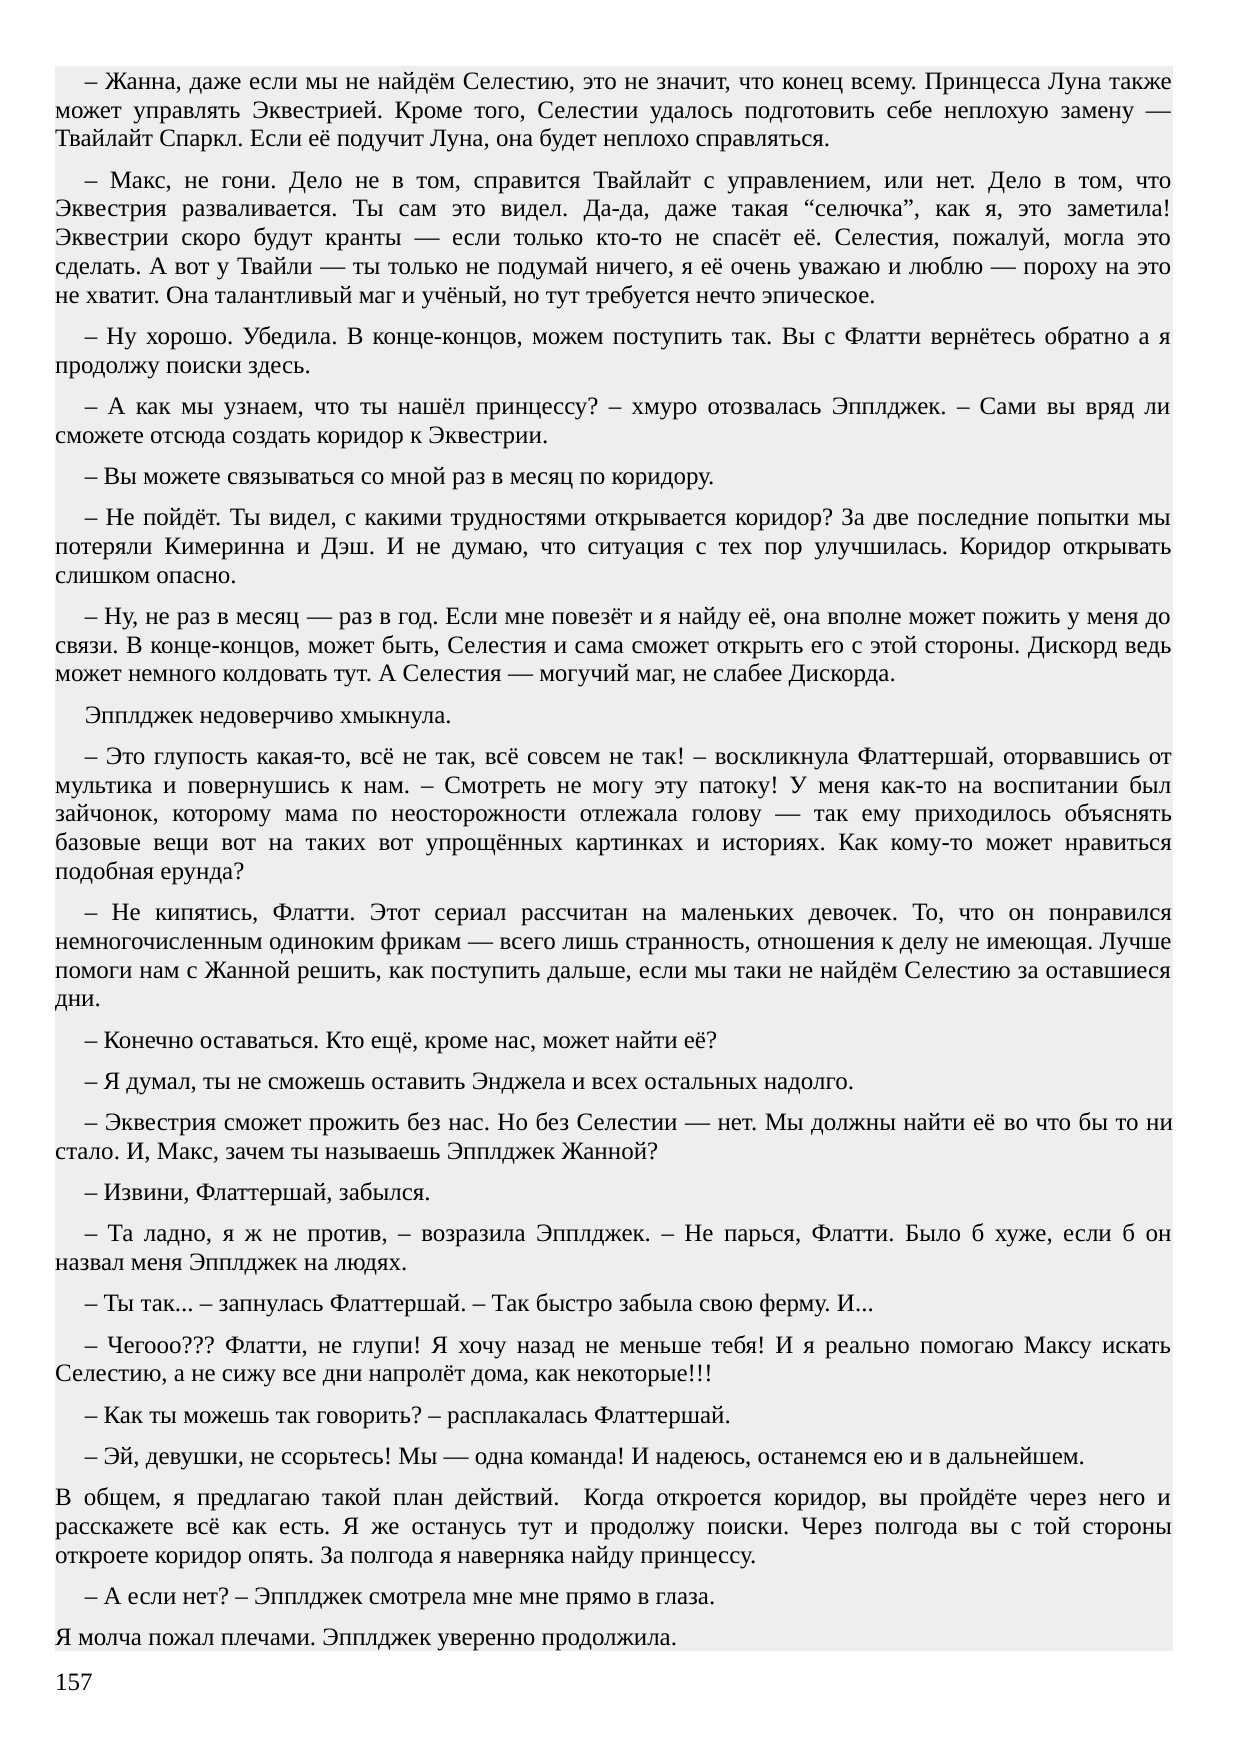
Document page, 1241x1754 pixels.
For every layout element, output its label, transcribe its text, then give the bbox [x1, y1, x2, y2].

text – А как мы узнаем, что ты нашёл принцессу? – хмуро отозвалась Эпплджек. – Сами вы вряд ли сможете отсюда создать коридор к Эквестрии. [55, 391, 1173, 448]
text – Жанна, даже если мы не найдём Селестию, это не значит, что конец всему. Принцесса Луна также может управлять Эквестрией. Кроме того, Селестии удалось подготовить себе неплохую замену — Твайлайт Спаркл. Если её подучит Луна, она будет неплохо справляться. [55, 66, 1173, 152]
list Я молча пожал плечами. Эпплджек уверенно продолжила. [55, 1622, 1173, 1651]
text – Вы можете связываться со мной раз в месяц по коридору. [55, 461, 1173, 490]
text – А если нет? – Эпплджек смотрела мне мне прямо в глаза. [55, 1581, 1173, 1610]
text – Эквестрия сможет прожить без нас. Но без Селестии — нет. Мы должны найти её во что бы то ни стало. И, Макс, зачем ты называешь Эпплджек Жанной? [55, 1107, 1173, 1165]
text – Не кипятись, Флатти. Этот сериал рассчитан на маленьких девочек. То, что он понравился немногочисленным одиноким фрикам — всего лишь странность, отношения к делу не имеющая. Лучше помоги нам с Жанной решить, как поступить дальше, если мы таки не найдём Селестию за оставшиеся дни. [55, 897, 1173, 1012]
text – Это глупость какая-то, всё не так, всё совсем не так! – воскликнула Флаттершай, оторвавшись от мультика и повернушись к нам. – Смотреть не могу эту патоку! У меня как-то на воспитании был зайчонок, которому мама по неосторожности отлежала голову — так ему приходилось объяснять базовые вещи вот на таких вот упрощённых картинках и историях. Как кому-то может нравиться подобная ерунда? [55, 741, 1173, 885]
text – Конечно оставаться. Кто ещё, кроме нас, может найти её? [55, 1025, 1173, 1053]
text – Ну хорошо. Убедила. В конце-концов, можем поступить так. Вы с Флатти вернётесь обратно а я продолжу поиски здесь. [55, 321, 1173, 378]
text – Чегооо??? Флатти, не глупи! Я хочу назад не меньше тебя! И я реально помогаю Максу искать Селестию, а не сижу все дни напролёт дома, как некоторые!!! [55, 1330, 1173, 1387]
text – Ну, не раз в месяц — раз в год. Если мне повезёт и я найду её, она вполне может пожить у меня до связи. В конце-концов, может быть, Селестия и сама сможет открыть его с этой стороны. Дискорд ведь может немного колдовать тут. А Селестия — могучий маг, не слабее Дискорда. [55, 601, 1173, 687]
text – Не пойдёт. Ты видел, с какими трудностями открывается коридор? За две последние попытки мы потеряли Кимеринна и Дэш. И не думаю, что ситуация с тех пор улучшилась. Коридор открывать слишком опасно. [55, 502, 1173, 588]
text – Эй, девушки, не ссорьтесь! Мы — одна команда! И надеюсь, останемся ею и в дальнейшем. [55, 1441, 1173, 1470]
text – Извини, Флаттершай, забылся. [55, 1177, 1173, 1206]
text – Я думал, ты не сможешь оставить Энджела и всех остальных надолго. [55, 1066, 1173, 1095]
list В общем, я предлагаю такой план действий. Когда откроется коридор, вы пройдёте через него и расскажете всё как есть. Я же останусь тут и продолжу поиски. Через полгода вы с той стороны откроете коридор опять. За полгода я наверняка найду принцессу. [55, 1482, 1173, 1568]
text – Как ты можешь так говорить? – расплакалась Флаттершай. [55, 1400, 1173, 1428]
text – Та ладно, я ж не против, – возразила Эпплджек. – Не парься, Флатти. Было б хуже, если б он назвал меня Эпплджек на людях. [55, 1218, 1173, 1276]
text – Макс, не гони. Дело не в том, справится Твайлайт с управлением, или нет. Дело в том, что Эквестрия разваливается. Ты сам это видел. Да-да, даже такая “селючка”, как я, это заметила! Эквестрии скоро будут кранты — если только кто-то не спасёт её. Селестия, пожалуй, могла это сделать. А вот у Твайли — ты только не подумай ничего, я её очень уважаю и люблю — пороху на это не хватит. Она талантливый маг и учёный, но тут требуется нечто эпическое. [55, 165, 1173, 308]
text – Ты так... – запнулась Флаттершай. – Так быстро забыла свою ферму. И... [55, 1288, 1173, 1317]
text Эпплджек недоверчиво хмыкнула. [55, 700, 1173, 728]
